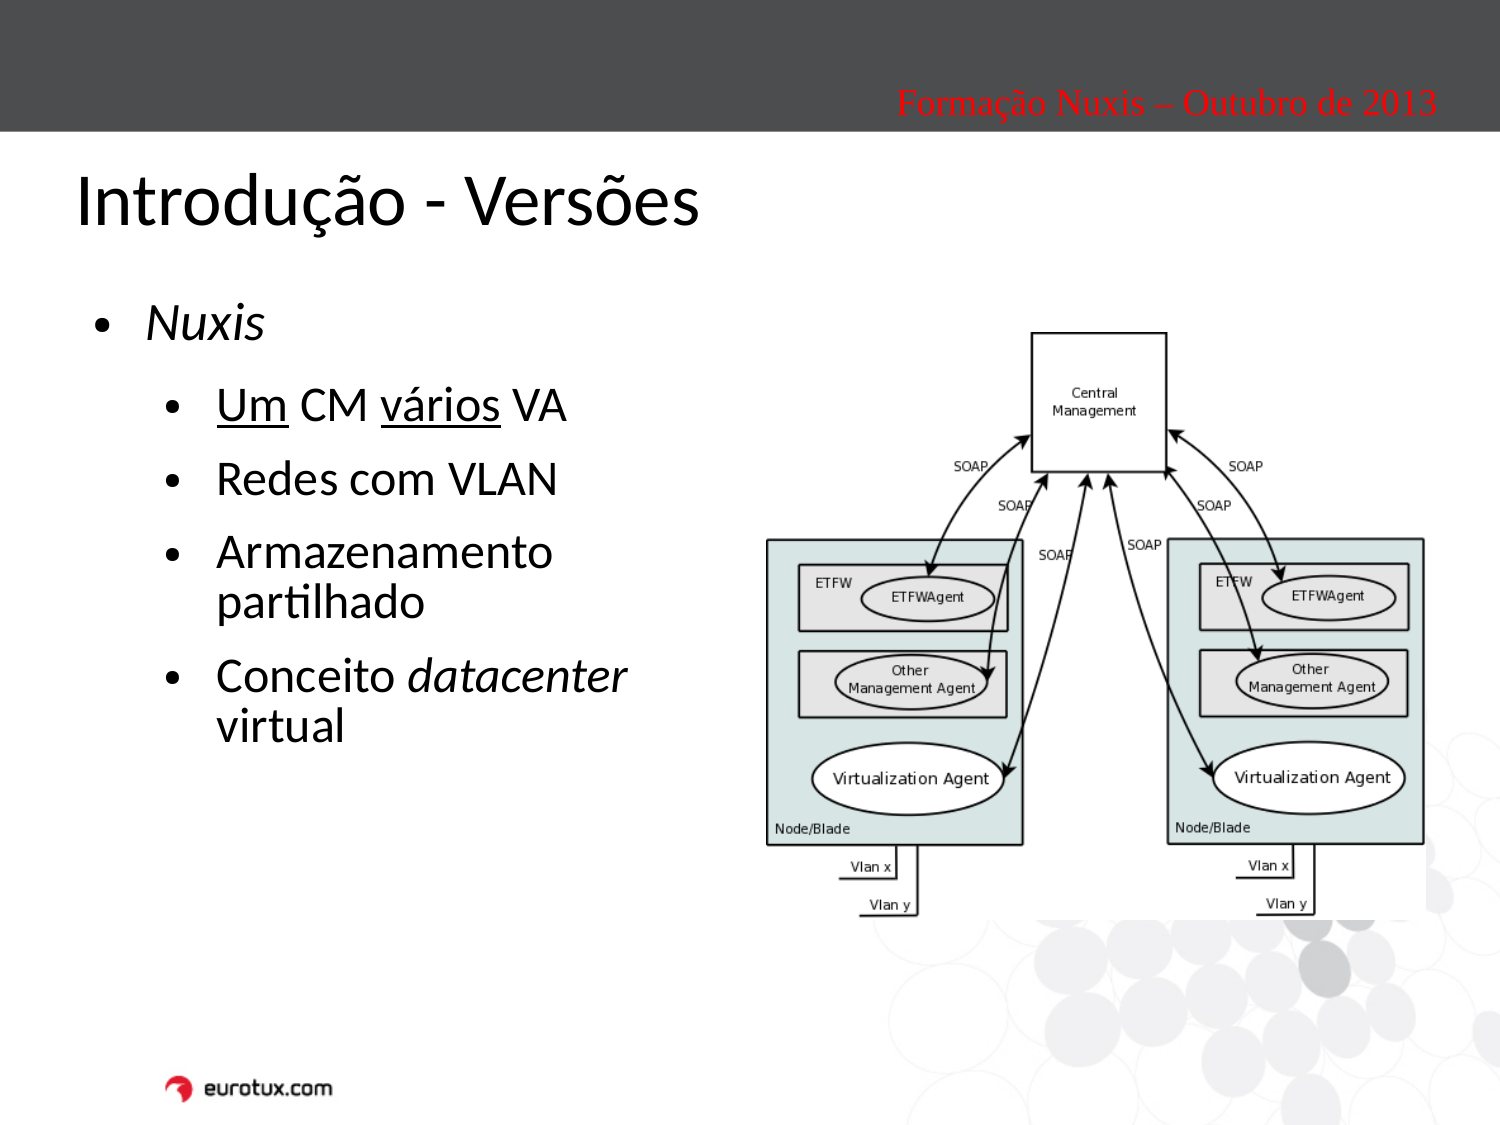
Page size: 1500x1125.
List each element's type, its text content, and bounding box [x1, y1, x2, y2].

title Introdução - Versões [75, 112, 1425, 301]
picture [0, 0, 1500, 1125]
list Nuxis Um CM vários VA Redes com VLAN Armazenamento partilhado Conceito datacenter virtual [75, 299, 734, 953]
